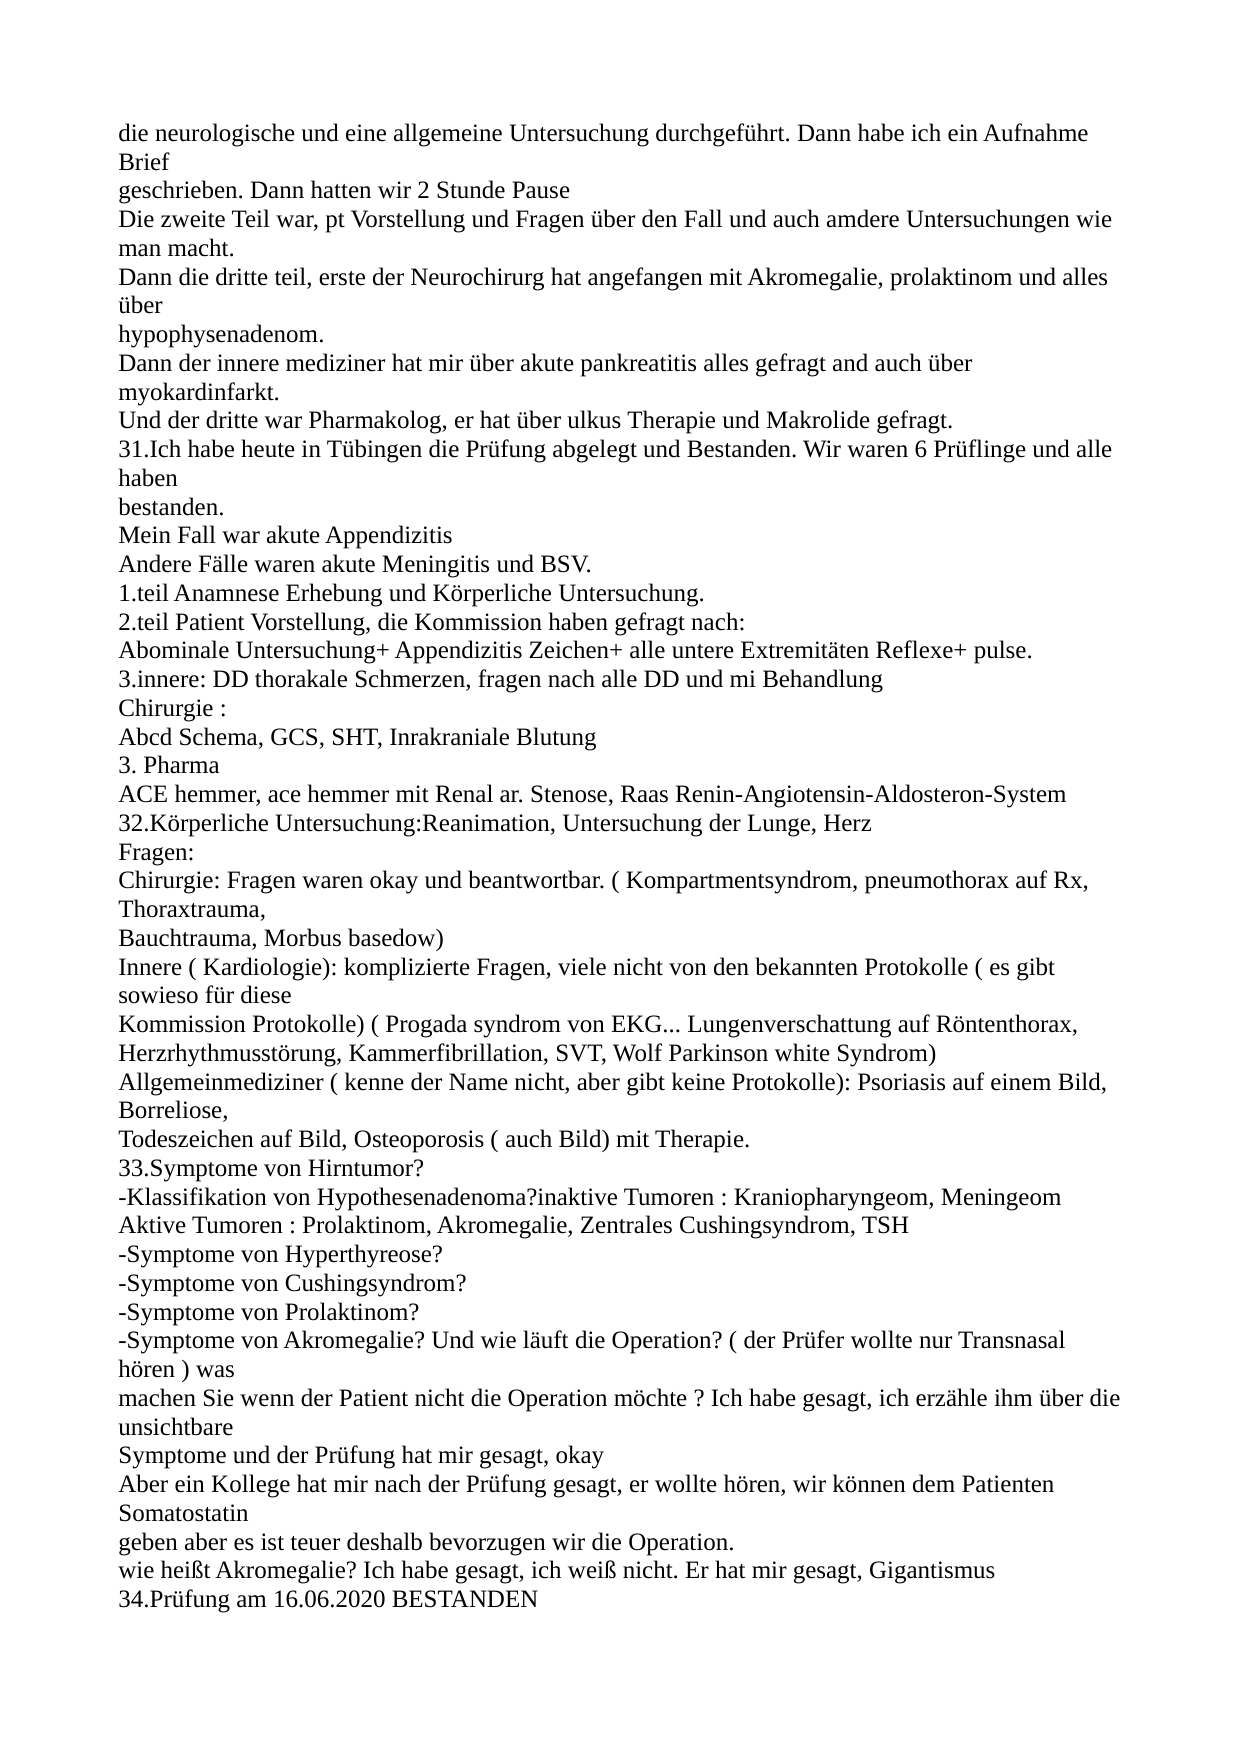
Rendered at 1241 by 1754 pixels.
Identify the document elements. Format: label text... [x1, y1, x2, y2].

text Dann die dritte teil, erste der Neurochirurg hat angefangen mit Akromegalie, prolaktinom und alles über [118, 262, 1122, 319]
text hypophysenadenom. [118, 319, 1122, 348]
text Abcd Schema, GCS, SHT, Inrakraniale Blutung [118, 722, 1122, 751]
text 3. Pharma [118, 751, 1122, 779]
text 34.Prüfung am 16.06.2020 BESTANDEN [118, 1584, 1122, 1613]
text 3.innere: DD thorakale Schmerzen, fragen nach alle DD und mi Behandlung [118, 664, 1122, 693]
text 31.Ich habe heute in Tübingen die Prüfung abgelegt und Bestanden. Wir waren 6 Prüflinge und alle haben [118, 434, 1122, 492]
text geben aber es ist teuer deshalb bevorzugen wir die Operation. [118, 1527, 1122, 1556]
text 33.Symptome von Hirntumor? [118, 1153, 1122, 1182]
text 2.teil Patient Vorstellung, die Kommission haben gefragt nach: [118, 607, 1122, 636]
text Fragen: [118, 837, 1122, 866]
text Symptome und der Prüfung hat mir gesagt, okay [118, 1441, 1122, 1469]
text die neurologische und eine allgemeine Untersuchung durchgeführt. Dann habe ich ein Aufnahme Brief [118, 118, 1122, 176]
text geschrieben. Dann hatten wir 2 Stunde Pause [118, 176, 1122, 204]
text Aber ein Kollege hat mir nach der Prüfung gesagt, er wollte hören, wir können dem Patienten Somatostatin [118, 1469, 1122, 1527]
text Und der dritte war Pharmakolog, er hat über ulkus Therapie und Makrolide gefragt. [118, 406, 1122, 434]
text Abominale Untersuchung+ Appendizitis Zeichen+ alle untere Extremitäten Reflexe+ pulse. [118, 636, 1122, 664]
text wie heißt Akromegalie? Ich habe gesagt, ich weiß nicht. Er hat mir gesagt, Gigantismus [118, 1556, 1122, 1584]
text Innere ( Kardiologie): komplizierte Fragen, viele nicht von den bekannten Protokolle ( es gibt sowieso für diese [118, 952, 1122, 1009]
text 1.teil Anamnese Erhebung und Körperliche Untersuchung. [118, 578, 1122, 607]
text Bauchtrauma, Morbus basedow) [118, 923, 1122, 952]
text Dann der innere mediziner hat mir über akute pankreatitis alles gefragt and auch über myokardinfarkt. [118, 348, 1122, 406]
text machen Sie wenn der Patient nicht die Operation möchte ? Ich habe gesagt, ich erzähle ihm über die unsichtbare [118, 1383, 1122, 1441]
text ACE hemmer, ace hemmer mit Renal ar. Stenose, Raas Renin-Angiotensin-Aldosteron-System [118, 779, 1122, 808]
text Todeszeichen auf Bild, Osteoporosis ( auch Bild) mit Therapie. [118, 1124, 1122, 1153]
text Aktive Tumoren : Prolaktinom, Akromegalie, Zentrales Cushingsyndrom, TSH [118, 1211, 1122, 1239]
text Kommission Protokolle) ( Progada syndrom von EKG... Lungenverschattung auf Röntenthorax, [118, 1009, 1122, 1038]
text -Symptome von Prolaktinom? [118, 1297, 1122, 1326]
text 32.Körperliche Untersuchung:Reanimation, Untersuchung der Lunge, Herz [118, 808, 1122, 837]
text Andere Fälle waren akute Meningitis und BSV. [118, 549, 1122, 578]
text Chirurgie: Fragen waren okay und beantwortbar. ( Kompartmentsyndrom, pneumothorax auf Rx, Thoraxtrauma, [118, 866, 1122, 923]
text -Symptome von Hyperthyreose? [118, 1239, 1122, 1268]
text Mein Fall war akute Appendizitis [118, 521, 1122, 549]
text Herzrhythmusstörung, Kammerfibrillation, SVT, Wolf Parkinson white Syndrom) [118, 1038, 1122, 1067]
text -Symptome von Cushingsyndrom? [118, 1268, 1122, 1297]
text -Klassifikation von Hypothesenadenoma?inaktive Tumoren : Kraniopharyngeom, Meningeom [118, 1182, 1122, 1211]
text -Symptome von Akromegalie? Und wie läuft die Operation? ( der Prüfer wollte nur Transnasal hören ) was [118, 1326, 1122, 1383]
text Allgemeinmediziner ( kenne der Name nicht, aber gibt keine Protokolle): Psoriasis auf einem Bild, Borreliose, [118, 1067, 1122, 1124]
text bestanden. [118, 492, 1122, 521]
text Chirurgie : [118, 693, 1122, 722]
text Die zweite Teil war, pt Vorstellung und Fragen über den Fall und auch amdere Untersuchungen wie man macht. [118, 204, 1122, 262]
